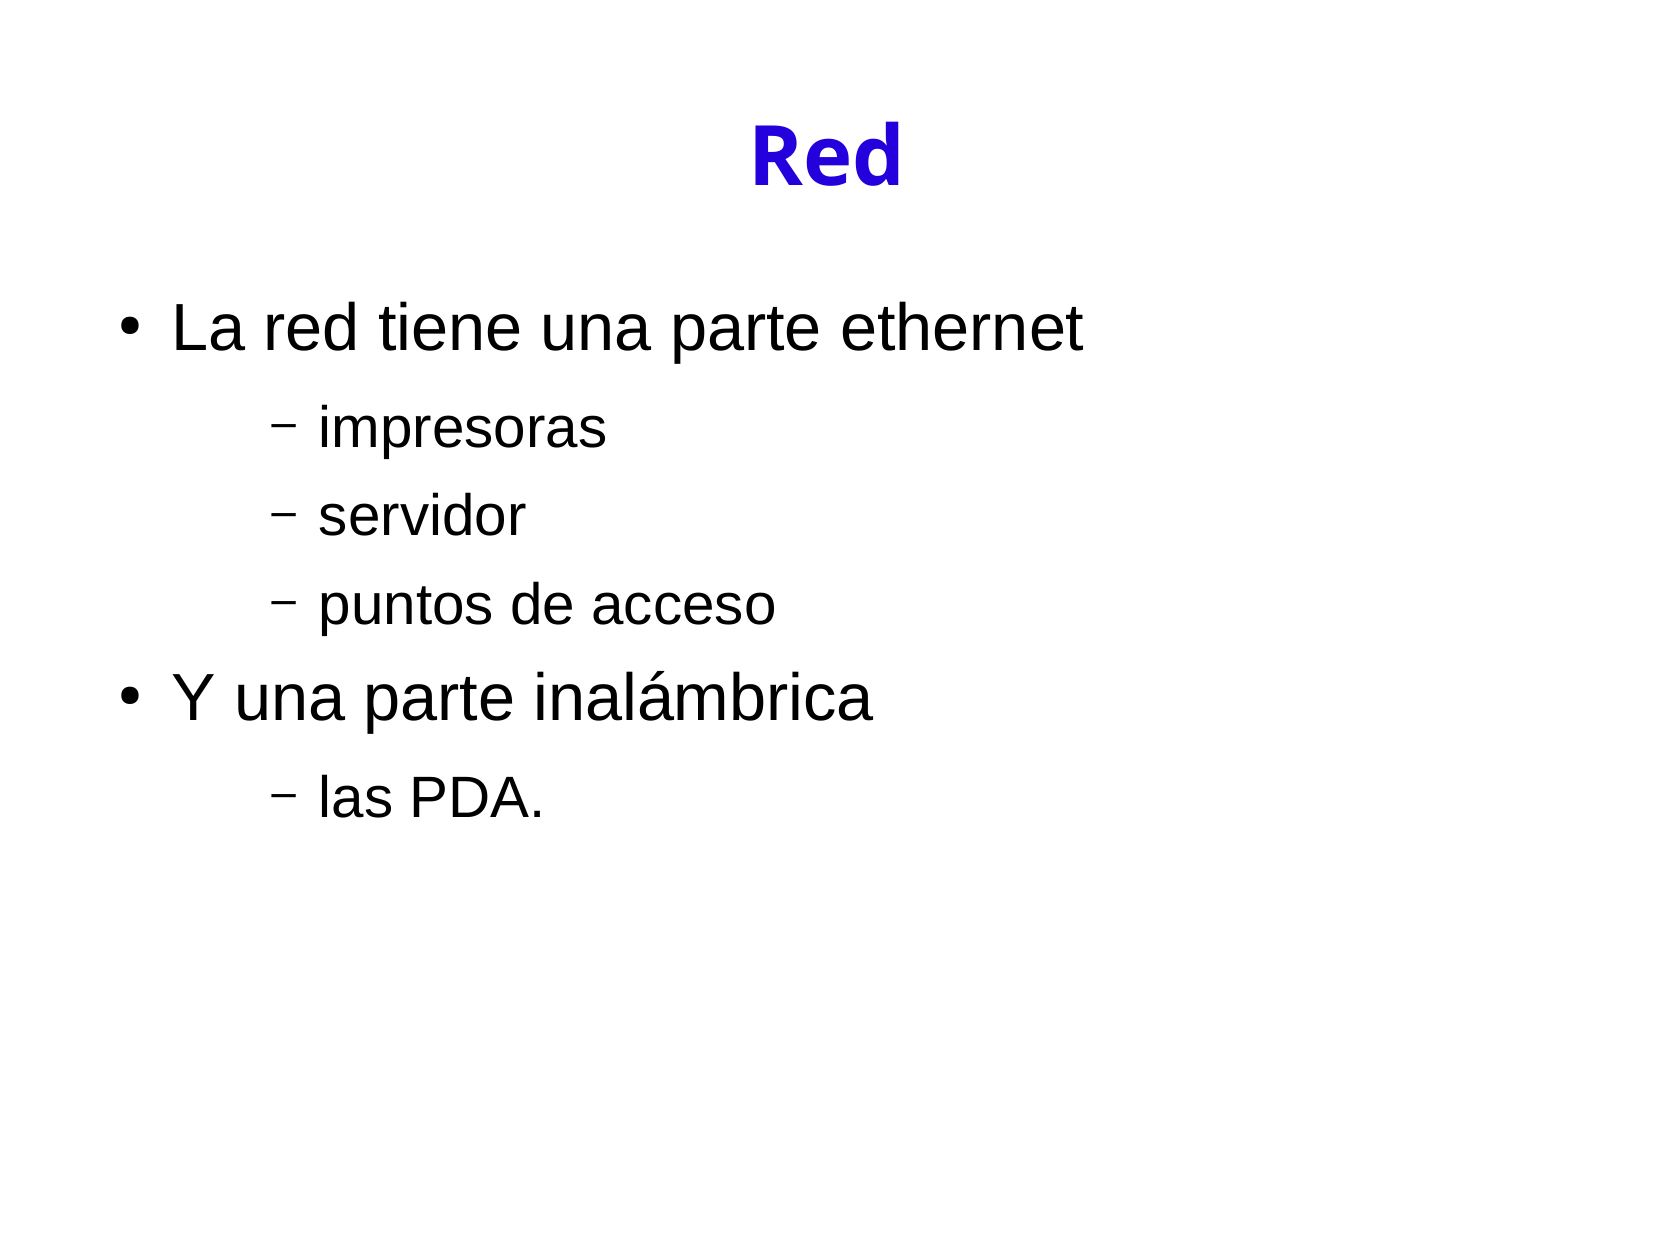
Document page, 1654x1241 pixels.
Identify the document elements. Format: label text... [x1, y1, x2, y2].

title Red [82, 49, 1571, 257]
list La red tiene una parte ethernet impresoras servidor puntos de acceso Y una parte inalámbrica las PDA. [82, 290, 1571, 1109]
